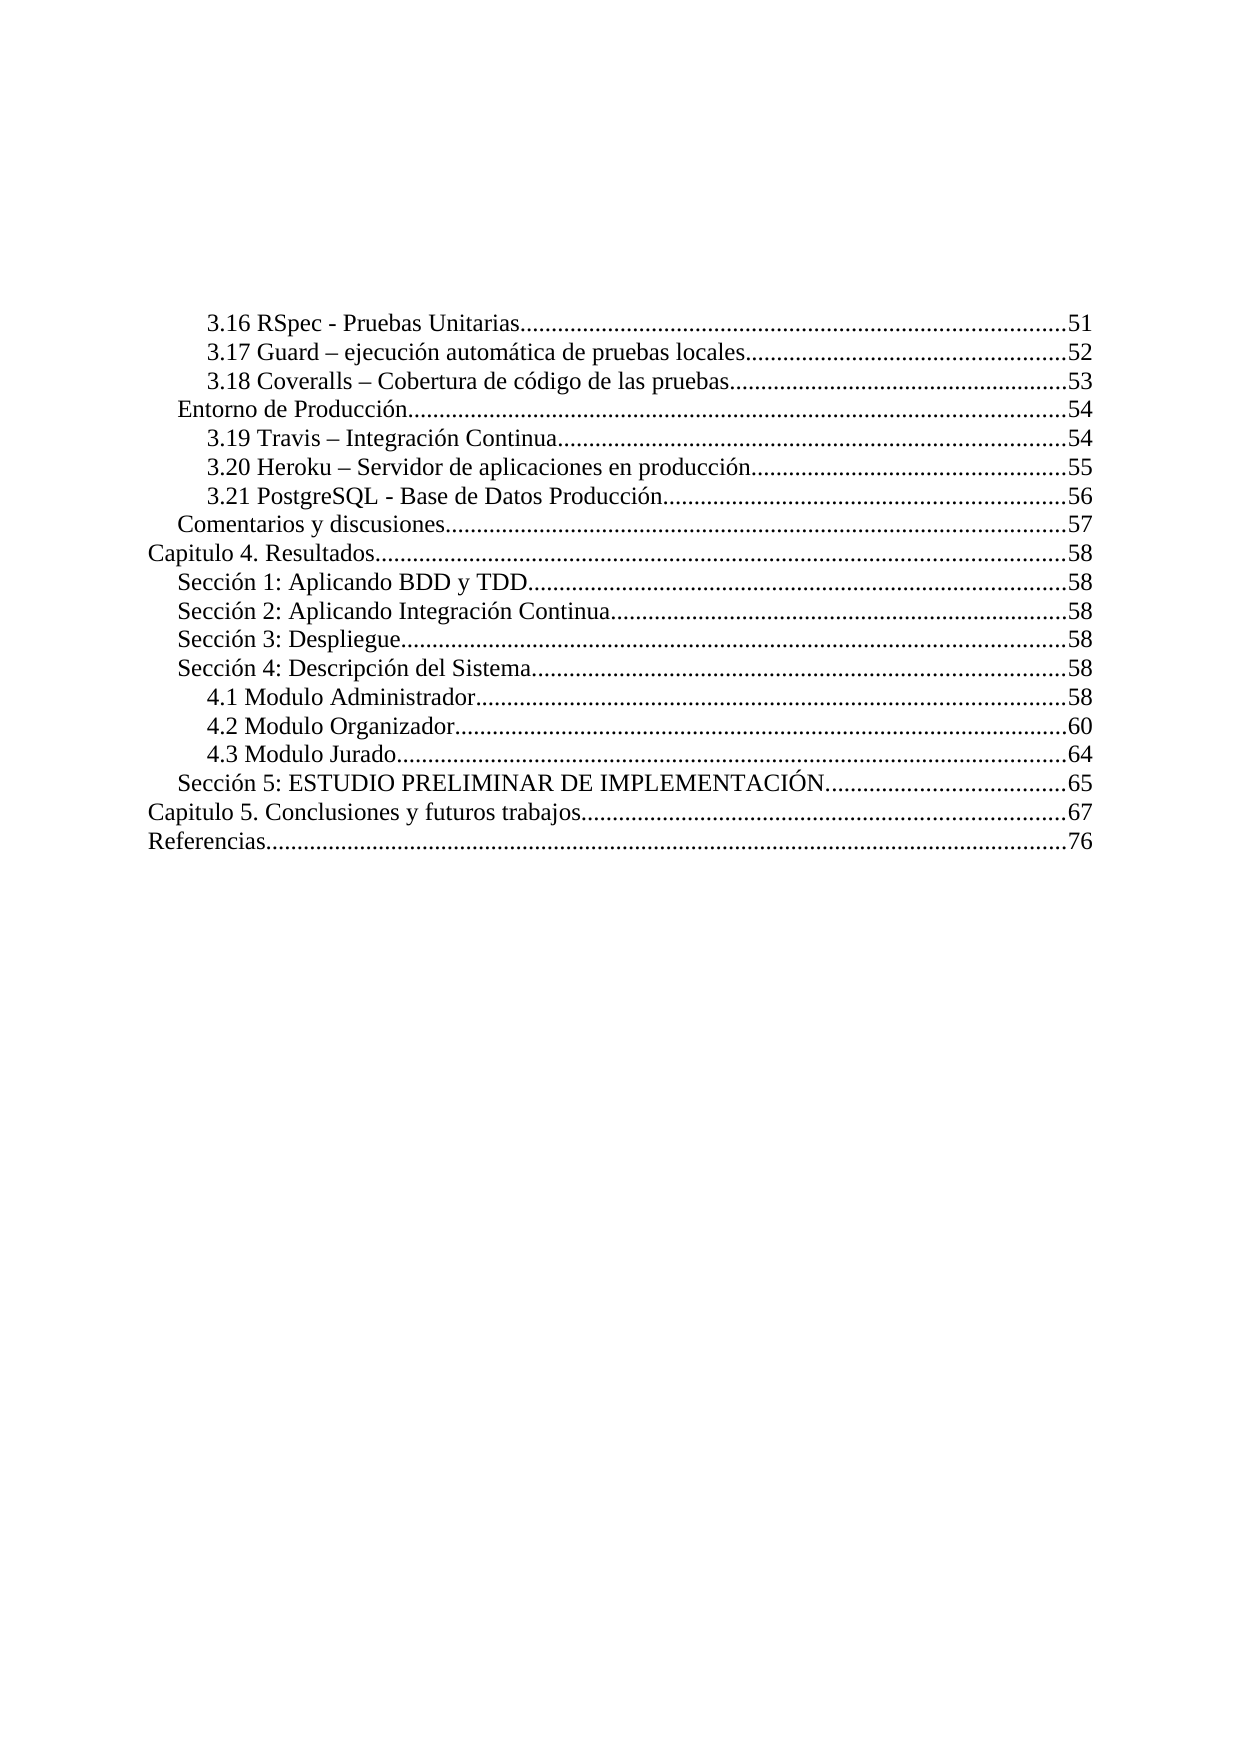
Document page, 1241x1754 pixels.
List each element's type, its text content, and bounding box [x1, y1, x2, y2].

text Capitulo 4. Resultados 58 [148, 538, 1093, 567]
text 4.3 Modulo Jurado. 64 [207, 739, 1093, 768]
text 3.17 Guard – ejecución automática de pruebas locales. 52 [207, 337, 1093, 366]
text Capitulo 5. Conclusiones y futuros trabajos 67 [148, 797, 1093, 826]
text Referencias 76 [148, 826, 1093, 854]
text 3.19 Travis – Integración Continua. 54 [207, 423, 1093, 452]
text Sección 2: Aplicando Integración Continua. 58 [177, 596, 1093, 624]
text Entorno de Producción 54 [177, 394, 1093, 423]
text 4.2 Modulo Organizador. 60 [207, 711, 1093, 739]
text Sección 5: ESTUDIO PRELIMINAR DE IMPLEMENTACIÓN. 65 [177, 768, 1093, 797]
text Comentarios y discusiones. 57 [177, 509, 1093, 538]
text 4.1 Modulo Administrador. 58 [207, 682, 1093, 711]
text 3.20 Heroku – Servidor de aplicaciones en producción. 55 [207, 452, 1093, 481]
text Sección 4: Descripción del Sistema. 58 [177, 653, 1093, 682]
text 3.21 PostgreSQL - Base de Datos Producción. 56 [207, 481, 1093, 509]
text 3.18 Coveralls – Cobertura de código de las pruebas. 53 [207, 366, 1093, 394]
text Sección 1: Aplicando BDD y TDD. 58 [177, 567, 1093, 596]
text 3.16 RSpec - Pruebas Unitarias. 51 [207, 308, 1093, 337]
text Sección 3: Despliegue. 58 [177, 624, 1093, 653]
